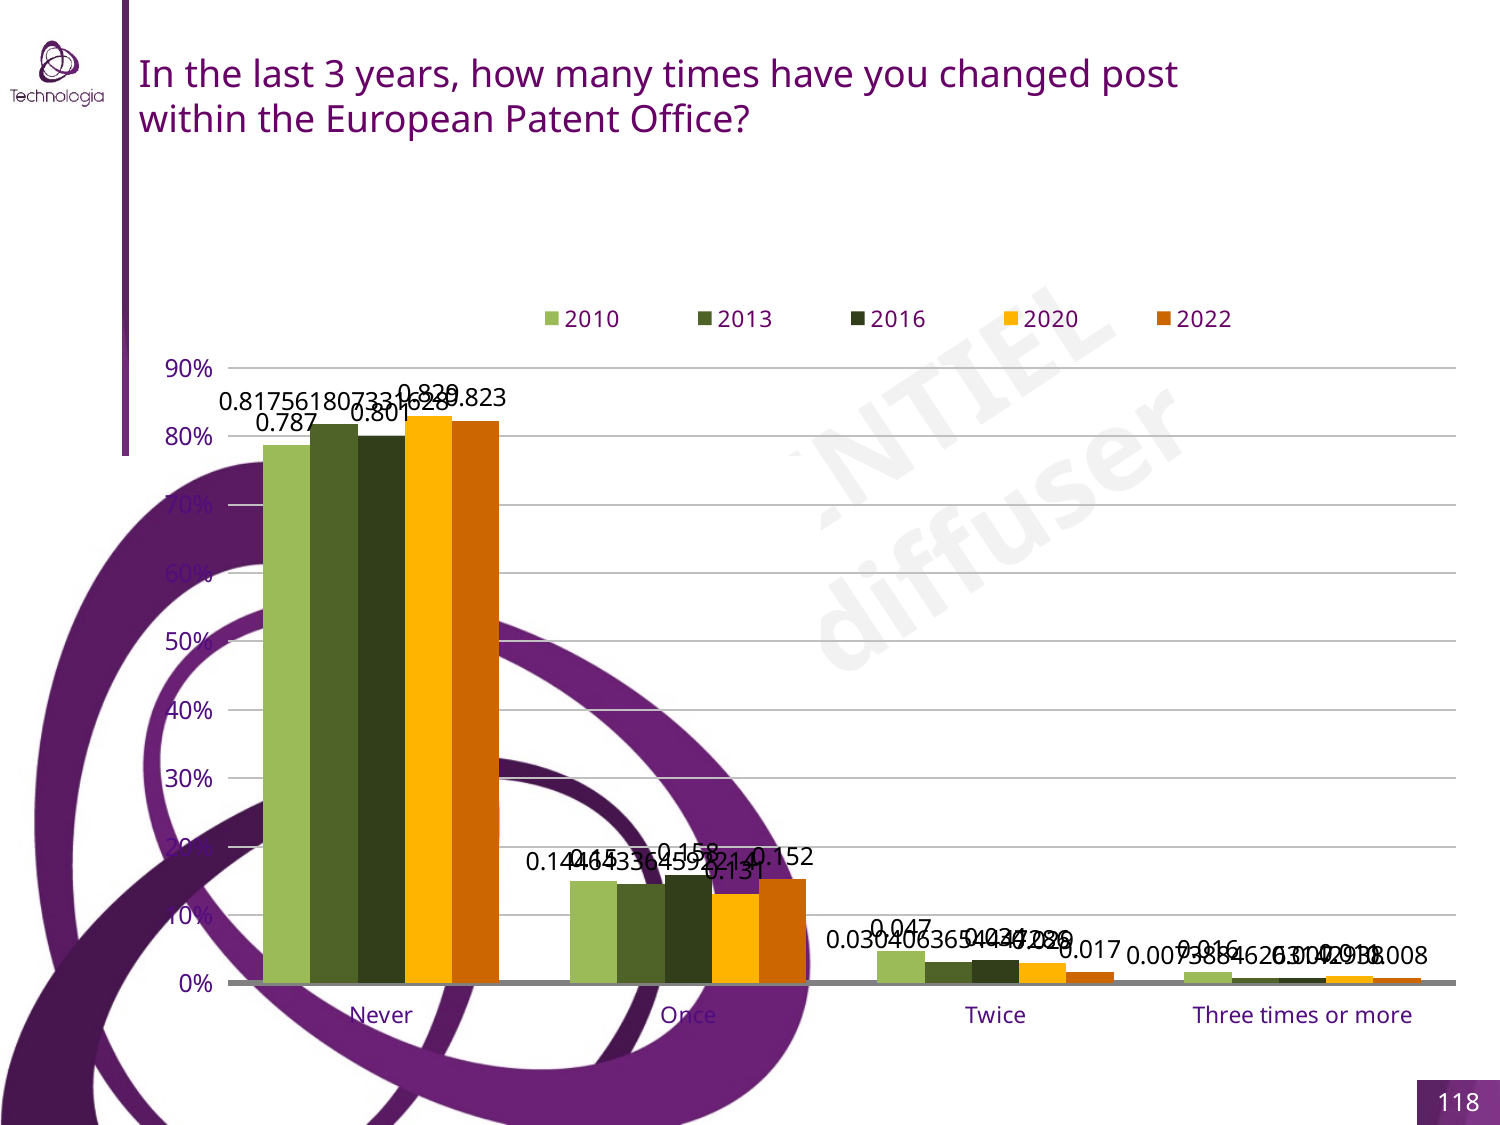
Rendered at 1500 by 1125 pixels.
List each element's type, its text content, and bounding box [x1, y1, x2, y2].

picture [0, 33, 113, 114]
chart [123, 215, 1460, 1083]
title In the last 3 years, how many times have you changed post within the European Patent Office? [123, 42, 1282, 185]
picture [0, 0, 821, 1125]
picture [1417, 1080, 1500, 1125]
